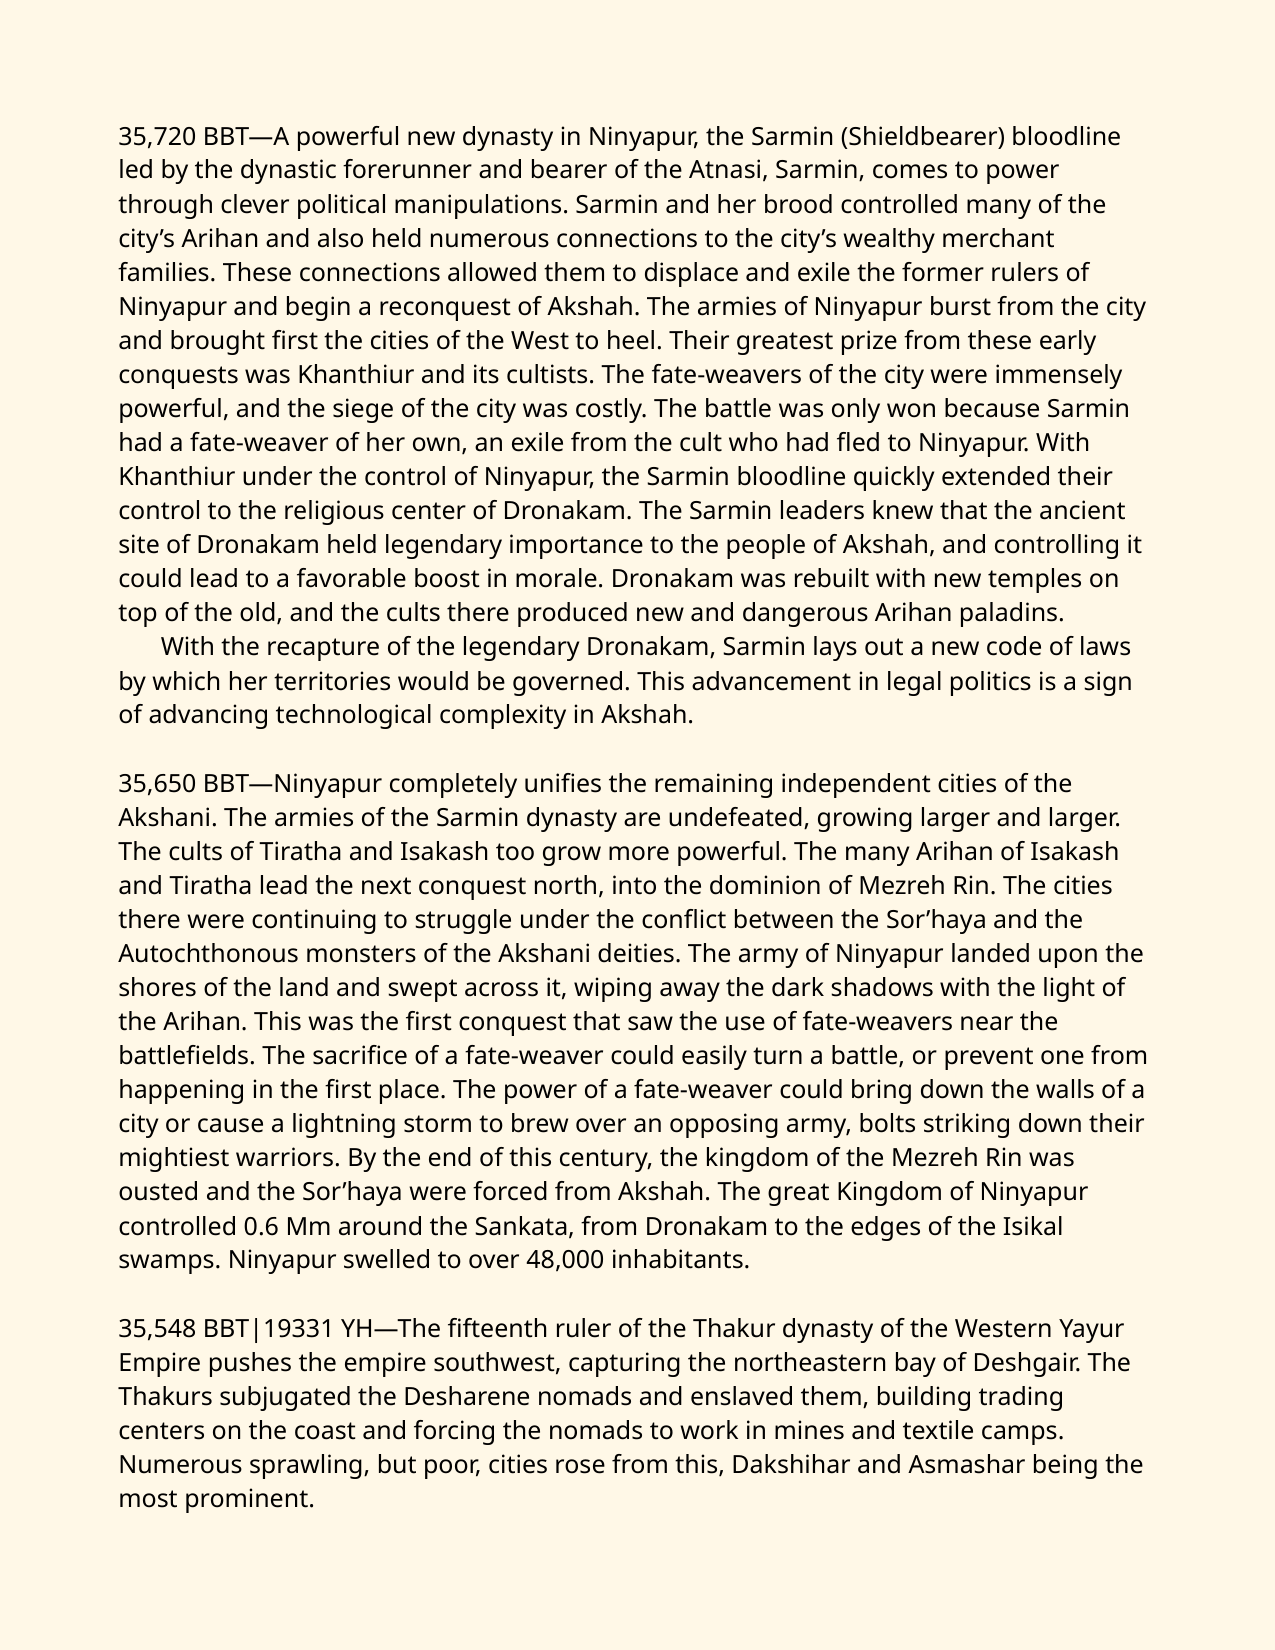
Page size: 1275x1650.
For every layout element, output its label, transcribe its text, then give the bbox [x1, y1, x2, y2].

text 35,650 BBT—Ninyapur completely unifies the remaining independent cities of the Akshani. The armies of the Sarmin dynasty are undefeated, growing larger and larger. The cults of Tiratha and Isakash too grow more powerful. The many Arihan of Isakash and Tiratha lead the next conquest north, into the dominion of Mezreh Rin. The cities there were continuing to struggle under the conflict between the Sor’haya and the Autochthonous monsters of the Akshani deities. The army of Ninyapur landed upon the shores of the land and swept across it, wiping away the dark shadows with the light of the Arihan. This was the first conquest that saw the use of fate-weavers near the battlefields. The sacrifice of a fate-weaver could easily turn a battle, or prevent one from happening in the first place. The power of a fate-weaver could bring down the walls of a city or cause a lightning storm to brew over an opposing army, bolts striking down their mightiest warriors. By the end of this century, the kingdom of the Mezreh Rin was ousted and the Sor’haya were forced from Akshah. The great Kingdom of Ninyapur controlled 0.6 Mm around the Sankata, from Dronakam to the edges of the Isikal swamps. Ninyapur swelled to over 48,000 inhabitants. [118, 765, 1157, 1276]
text 35,548 BBT|19331 YH—The fifteenth ruler of the Thakur dynasty of the Western Yayur Empire pushes the empire southwest, capturing the northeastern bay of Deshgair. The Thakurs subjugated the Desharene nomads and enslaved them, building trading centers on the coast and forcing the nomads to work in mines and textile camps. Numerous sprawling, but poor, cities rose from this, Dakshihar and Asmashar being the most prominent. [118, 1310, 1157, 1515]
text 35,720 BBT—A powerful new dynasty in Ninyapur, the Sarmin (Shieldbearer) bloodline led by the dynastic forerunner and bearer of the Atnasi, Sarmin, comes to power through clever political manipulations. Sarmin and her brood controlled many of the city’s Arihan and also held numerous connections to the city’s wealthy merchant families. These connections allowed them to displace and exile the former rulers of Ninyapur and begin a reconquest of Akshah. The armies of Ninyapur burst from the city and brought first the cities of the West to heel. Their greatest prize from these early conquests was Khanthiur and its cultists. The fate-weavers of the city were immensely powerful, and the siege of the city was costly. The battle was only won because Sarmin had a fate-weaver of her own, an exile from the cult who had fled to Ninyapur. With Khanthiur under the control of Ninyapur, the Sarmin bloodline quickly extended their control to the religious center of Dronakam. The Sarmin leaders knew that the ancient site of Dronakam held legendary importance to the people of Akshah, and controlling it could lead to a favorable boost in morale. Dronakam was rebuilt with new temples on top of the old, and the cults there produced new and dangerous Arihan paladins. [118, 118, 1157, 629]
text With the recapture of the legendary Dronakam, Sarmin lays out a new code of laws by which her territories would be governed. This advancement in legal politics is a sign of advancing technological complexity in Akshah. [118, 629, 1157, 731]
